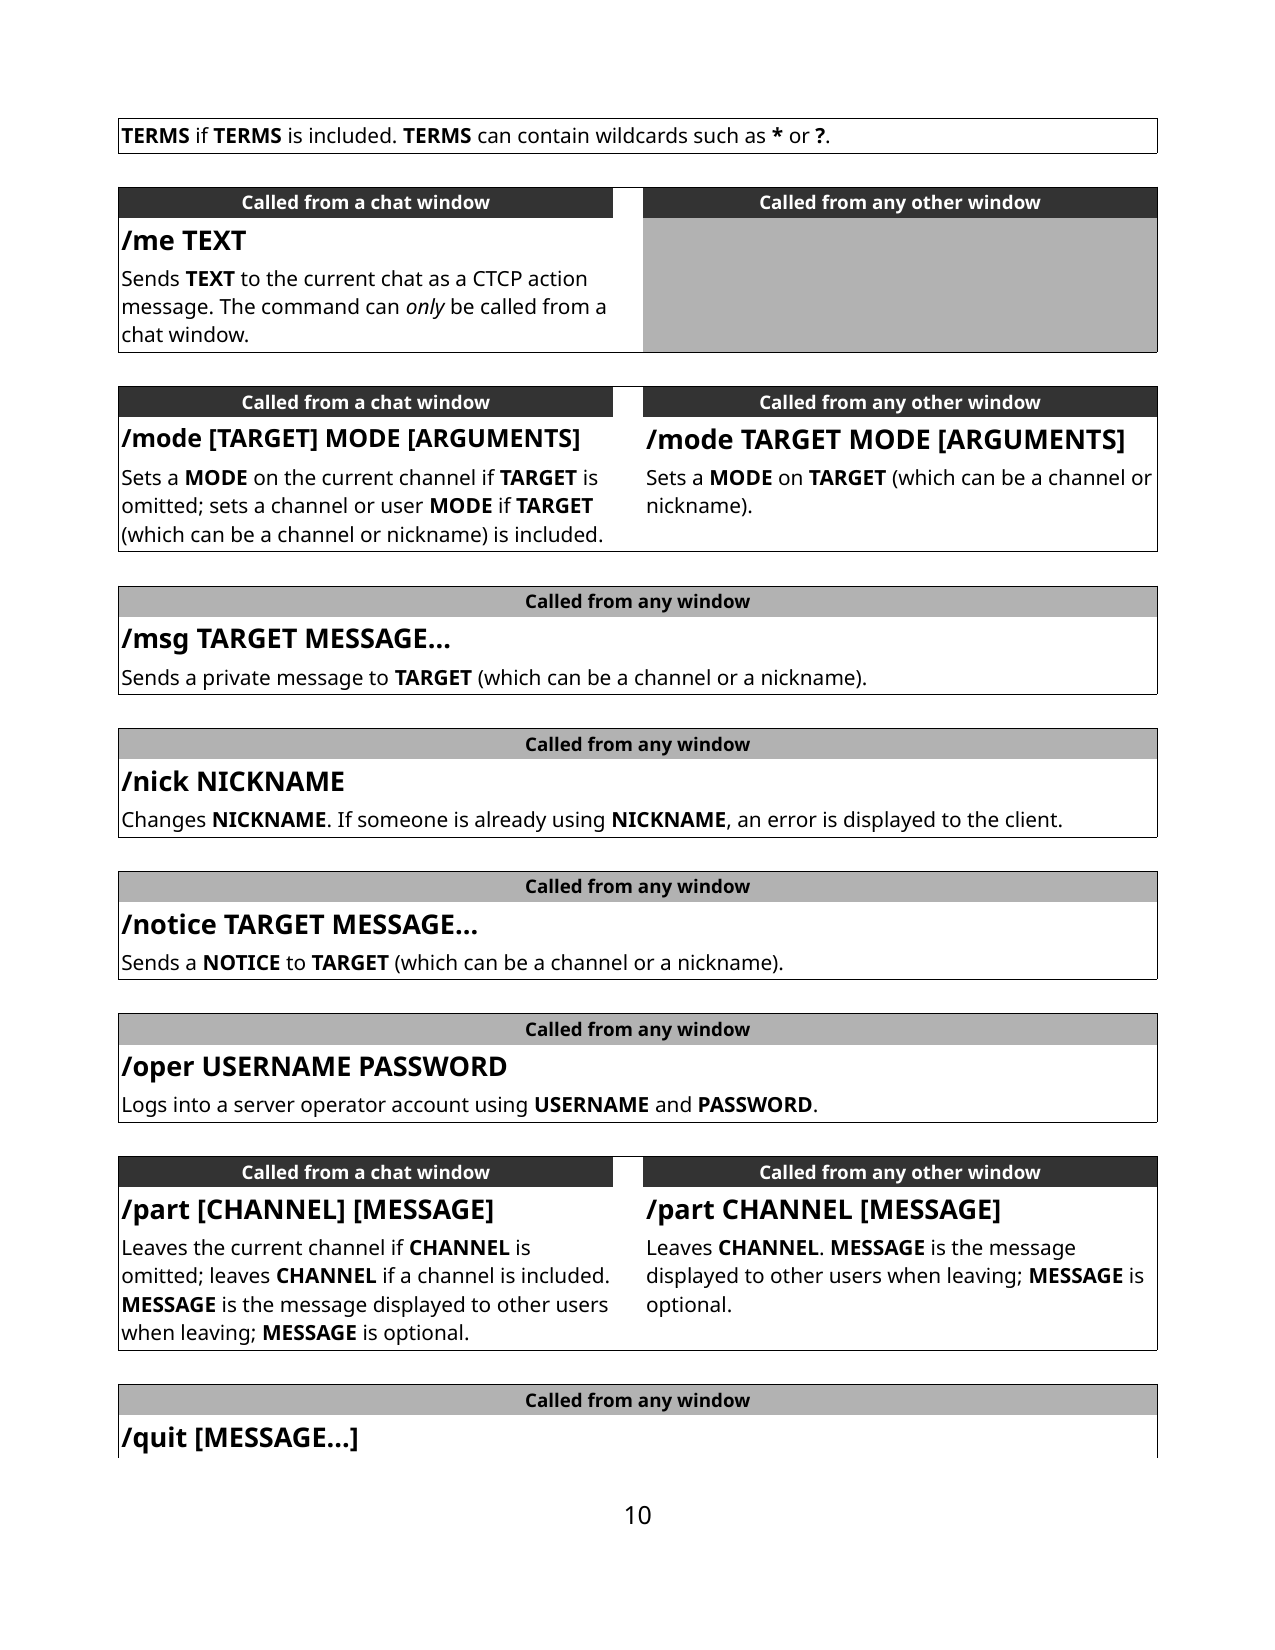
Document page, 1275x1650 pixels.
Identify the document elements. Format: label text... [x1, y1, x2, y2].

table_header Called from any other window [643, 387, 1157, 417]
table_header Called from a chat window [119, 387, 613, 417]
table_cell [613, 218, 643, 261]
table_cell [613, 1230, 643, 1350]
table_cell /msg TARGET MESSAGE... [119, 617, 1157, 660]
table_cell Leaves the current channel if CHANNEL is omitted; leaves CHANNEL if a channel is included. MESSAGE is the message displayed to other users when leaving; MESSAGE is optional. [119, 1230, 613, 1350]
table_header Called from any window [119, 872, 1157, 902]
table_cell [643, 261, 1157, 352]
table_cell /mode TARGET MODE [ARGUMENTS] [643, 418, 1157, 460]
table_header Called from a chat window [119, 188, 613, 218]
table_cell /part [CHANNEL] [MESSAGE] [119, 1188, 613, 1230]
table_cell [613, 261, 643, 352]
table_cell /part CHANNEL [MESSAGE] [643, 1188, 1157, 1230]
table_cell Sets a MODE on the current channel if TARGET is omitted; sets a channel or user MODE if TARGET (which can be a channel or nickname) is included. [119, 460, 613, 551]
table_header Called from any other window [643, 188, 1157, 218]
table_cell /notice TARGET MESSAGE... [119, 902, 1157, 945]
table_cell Changes NICKNAME. If someone is already using NICKNAME, an error is displayed to the client. [119, 802, 1157, 837]
table_cell /oper USERNAME PASSWORD [119, 1045, 1157, 1087]
table_cell [613, 460, 643, 551]
table_cell [613, 418, 643, 460]
table_cell Logs into a server operator account using USERNAME and PASSWORD. [119, 1088, 1157, 1122]
table_cell Sends a private message to TARGET (which can be a channel or a nickname). [119, 660, 1157, 694]
table_header Called from any window [119, 1385, 1157, 1415]
table_header Called from any window [119, 729, 1157, 759]
table_cell Sets a MODE on TARGET (which can be a channel or nickname). [643, 460, 1157, 551]
table_cell Sends a NOTICE to TARGET (which can be a channel or a nickname). [119, 945, 1157, 979]
table_header Called from any other window [643, 1157, 1157, 1187]
table_header [613, 387, 643, 417]
table_cell TERMS if TERMS is included. TERMS can contain wildcards such as * or ?. [119, 119, 1157, 152]
table_cell /quit [MESSAGE...] [119, 1415, 1157, 1458]
table_cell Sends TEXT to the current chat as a CTCP action message. The command can only be called from a chat window. [119, 261, 613, 352]
table_cell /mode [TARGET] MODE [ARGUMENTS] [119, 418, 613, 460]
table_cell /me TEXT [119, 218, 613, 261]
table_cell [613, 1188, 643, 1230]
table_header Called from any window [119, 587, 1157, 617]
table_cell [643, 218, 1157, 261]
table_cell Leaves CHANNEL. MESSAGE is the message displayed to other users when leaving; MESSAGE is optional. [643, 1230, 1157, 1350]
table_header Called from any window [119, 1014, 1157, 1045]
table_header Called from a chat window [119, 1157, 613, 1187]
table_header [613, 188, 643, 218]
table_header [613, 1157, 643, 1187]
table_cell /nick NICKNAME [119, 760, 1157, 802]
